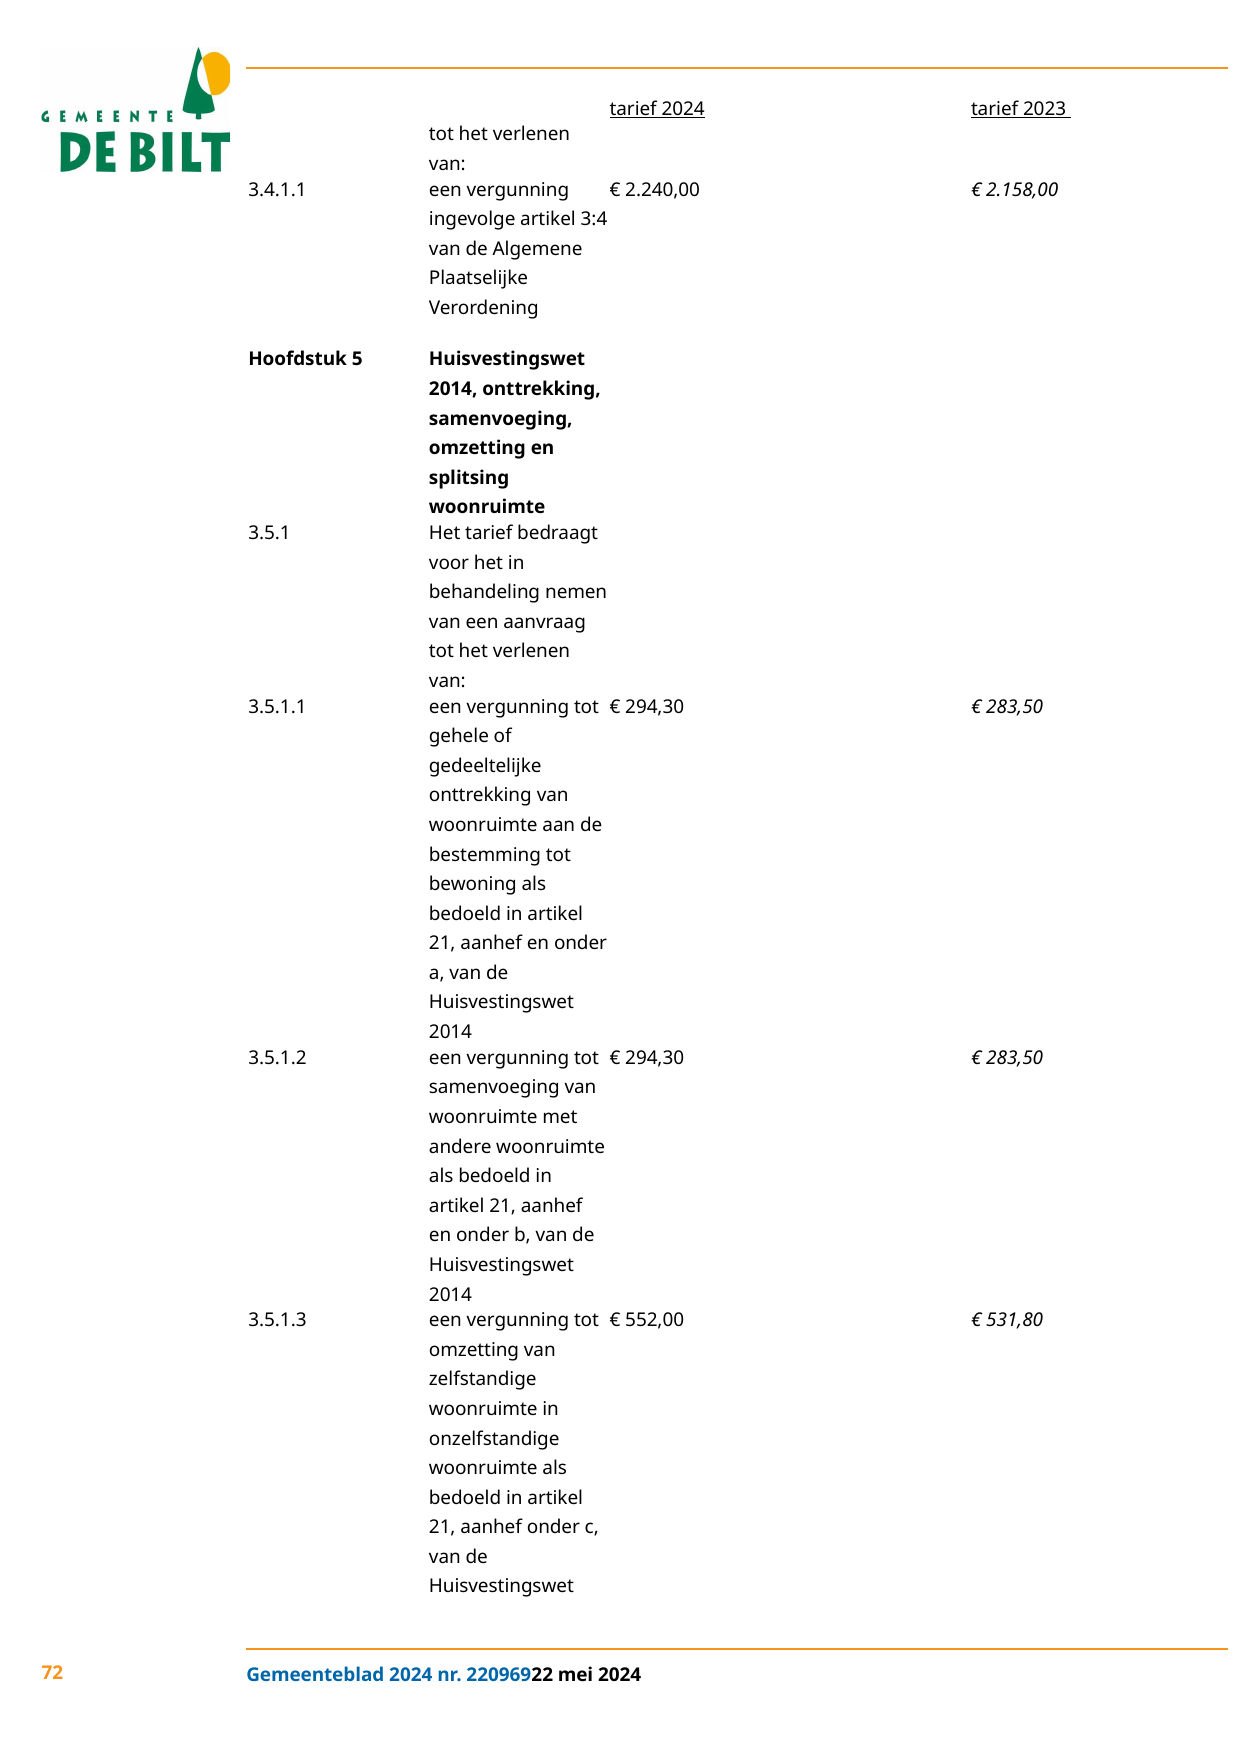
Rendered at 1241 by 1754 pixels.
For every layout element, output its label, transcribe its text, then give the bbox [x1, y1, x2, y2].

table_cell Het tarief bedraagt voor het in behandeling nemen van een aanvraag tot het verlenen van: [429, 519, 609, 693]
table_cell tot het verlenen van: [429, 121, 609, 176]
table_cell [609, 121, 971, 176]
table_cell 3.5.1 [248, 519, 429, 693]
table_cell Huisvestingswet 2014, onttrekking, samenvoeging, omzetting en splitsing woonruimte [429, 346, 609, 519]
picture [41, 47, 231, 172]
table_cell [429, 320, 609, 346]
table_cell € 283,50 [971, 1044, 1152, 1306]
table_cell € 531,80 [971, 1306, 1152, 1598]
table_cell 3.4.1.1 [248, 176, 429, 320]
table_cell [248, 320, 429, 346]
table_cell 3.5.1.3 [248, 1306, 429, 1598]
table_cell [248, 121, 429, 176]
table_cell een vergunning tot omzetting van zelfstandige woonruimte in onzelfstandige woonruimte als bedoeld in artikel 21, aanhef onder c, van de Huisvestingswet [429, 1306, 609, 1598]
table_cell [971, 519, 1152, 693]
table_cell € 294,30 [609, 693, 971, 1044]
table_cell [971, 121, 1152, 176]
table_cell [609, 346, 971, 519]
table_cell 3.5.1.1 [248, 693, 429, 1044]
table_cell [971, 346, 1152, 519]
table_cell € 283,50 [971, 693, 1152, 1044]
table_cell € 294,30 [609, 1044, 971, 1306]
table_header tarief 2023 [971, 95, 1152, 121]
table_cell € 2.158,00 [971, 176, 1152, 320]
table_cell [971, 320, 1152, 346]
table_cell € 552,00 [609, 1306, 971, 1598]
table_header [248, 95, 429, 121]
table_header [429, 95, 609, 121]
table_cell € 2.240,00 [609, 176, 971, 320]
table_cell [609, 320, 971, 346]
table_cell een vergunning tot samenvoeging van woonruimte met andere woonruimte als bedoeld in artikel 21, aanhef en onder b, van de Huisvestingswet 2014 [429, 1044, 609, 1306]
table_header tarief 2024 [609, 95, 971, 121]
table_cell 3.5.1.2 [248, 1044, 429, 1306]
table_cell een vergunning ingevolge artikel 3:4 van de Algemene Plaatselijke Verordening [429, 176, 609, 320]
table_cell een vergunning tot gehele of gedeeltelijke onttrekking van woonruimte aan de bestemming tot bewoning als bedoeld in artikel 21, aanhef en onder a, van de Huisvestingswet 2014 [429, 693, 609, 1044]
table_cell [609, 519, 971, 693]
table_cell Hoofdstuk 5 [248, 346, 429, 519]
